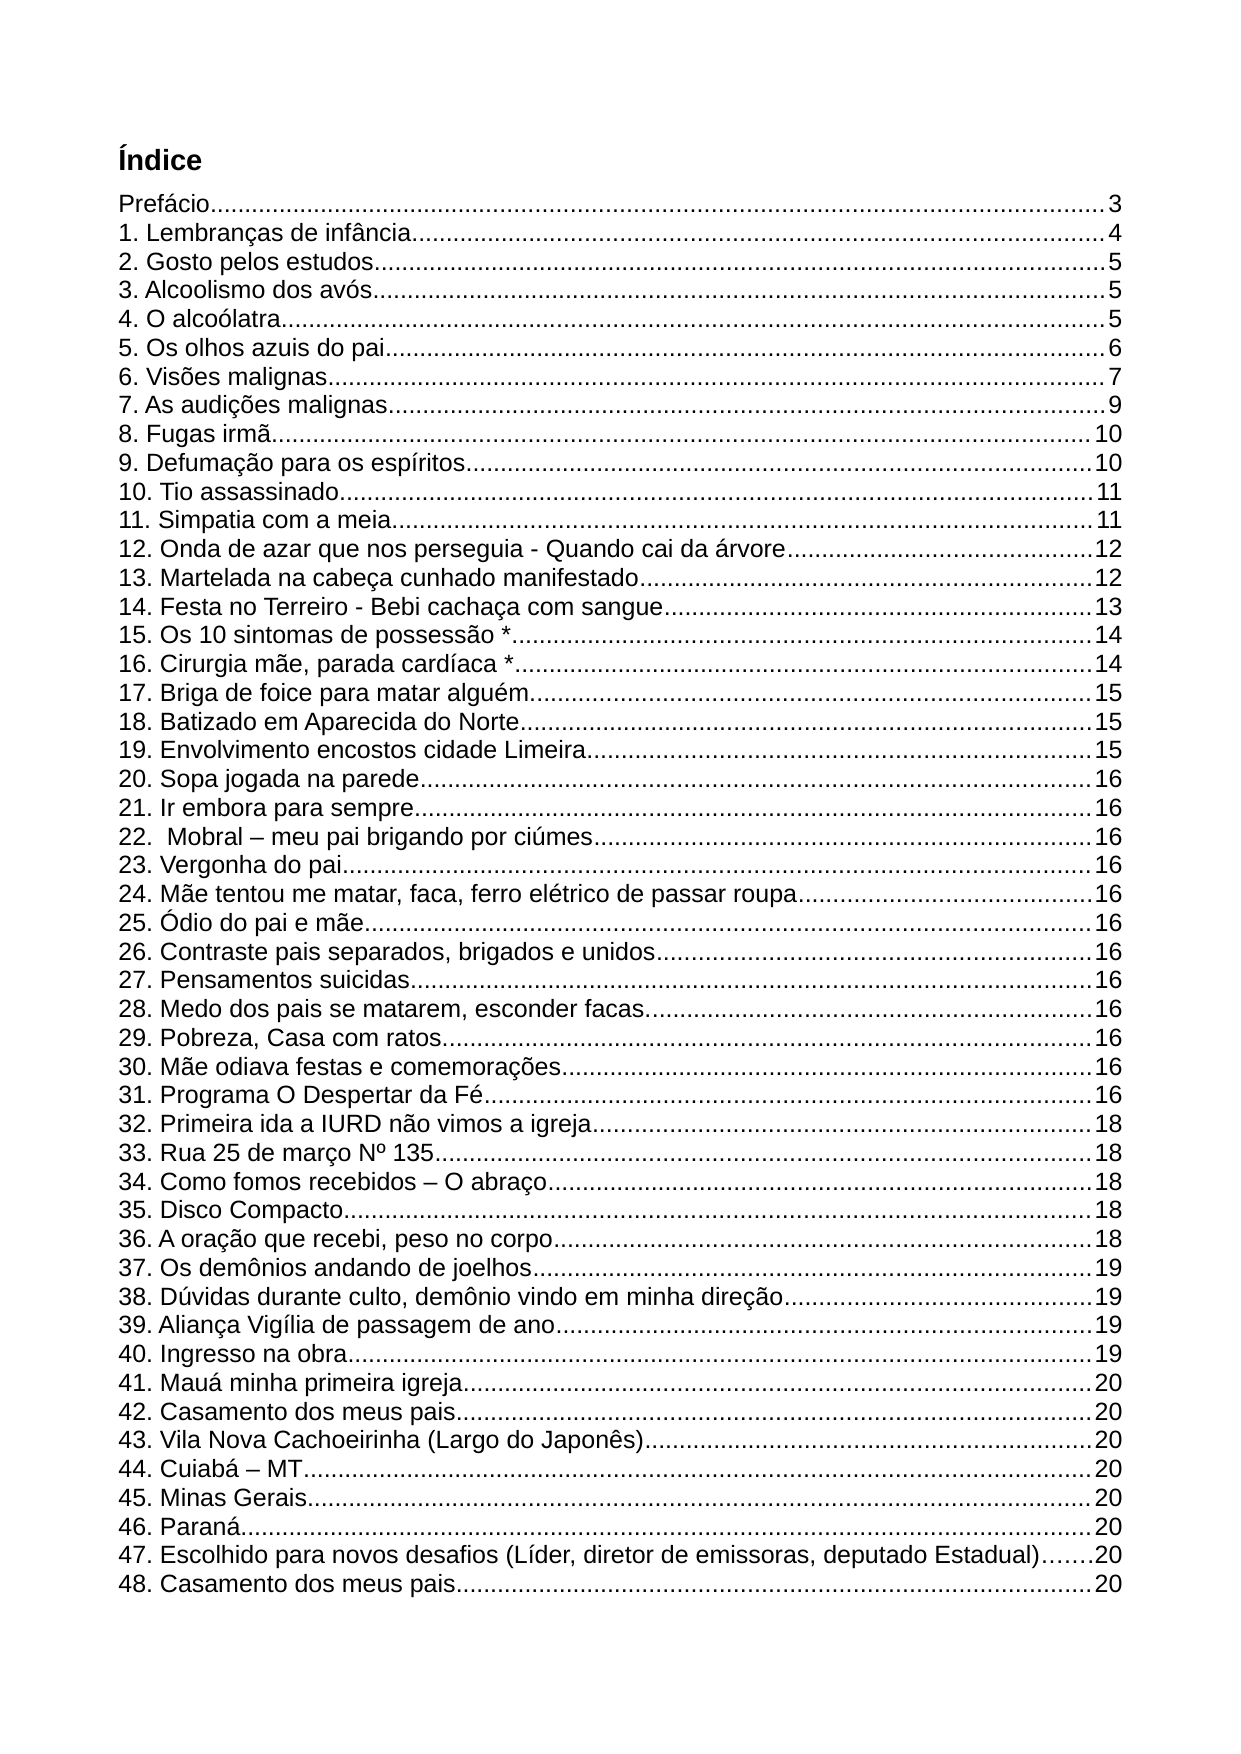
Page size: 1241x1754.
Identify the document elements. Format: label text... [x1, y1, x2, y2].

text 17. Briga de foice para matar alguém. 15 [118, 678, 1122, 707]
text 20. Sopa jogada na parede 16 [118, 764, 1122, 793]
text 10. Tio assassinado 11 [118, 477, 1122, 505]
text 2. Gosto pelos estudos 5 [118, 247, 1122, 275]
text 5. Os olhos azuis do pai 6 [118, 333, 1122, 362]
text 44. Cuiabá – MT 20 [118, 1454, 1122, 1483]
text 27. Pensamentos suicidas 16 [118, 965, 1122, 994]
text 15. Os 10 sintomas de possessão * 14 [118, 620, 1122, 649]
text 29. Pobreza, Casa com ratos. 16 [118, 1023, 1122, 1052]
text 6. Visões malignas 7 [118, 362, 1122, 390]
text 43. Vila Nova Cachoeirinha (Largo do Japonês) 20 [118, 1425, 1122, 1454]
text 32. Primeira ida a IURD não vimos a igreja 18 [118, 1109, 1122, 1138]
text 4. O alcoólatra 5 [118, 304, 1122, 333]
text 23. Vergonha do pai 16 [118, 850, 1122, 879]
text Prefácio 3 [118, 189, 1122, 218]
text 21. Ir embora para sempre 16 [118, 793, 1122, 822]
text 11. Simpatia com a meia 11 [118, 505, 1122, 534]
text 19. Envolvimento encostos cidade Limeira 15 [118, 735, 1122, 764]
text 34. Como fomos recebidos – O abraço 18 [118, 1167, 1122, 1195]
text 3. Alcoolismo dos avós 5 [118, 275, 1122, 304]
text 39. Aliança Vigília de passagem de ano 19 [118, 1310, 1122, 1339]
text 36. A oração que recebi, peso no corpo 18 [118, 1224, 1122, 1253]
text 7. As audições malignas 9 [118, 390, 1122, 419]
text 8. Fugas irmã 10 [118, 419, 1122, 448]
text 45. Minas Gerais 20 [118, 1483, 1122, 1512]
text 18. Batizado em Aparecida do Norte 15 [118, 707, 1122, 735]
text 24. Mãe tentou me matar, faca, ferro elétrico de passar roupa 16 [118, 879, 1122, 908]
text 37. Os demônios andando de joelhos 19 [118, 1253, 1122, 1282]
text 38. Dúvidas durante culto, demônio vindo em minha direção 19 [118, 1282, 1122, 1310]
text 35. Disco Compacto 18 [118, 1195, 1122, 1224]
text 40. Ingresso na obra 19 [118, 1339, 1122, 1368]
text 42. Casamento dos meus pais 20 [118, 1397, 1122, 1425]
text 28. Medo dos pais se matarem, esconder facas. 16 [118, 994, 1122, 1023]
text 12. Onda de azar que nos perseguia - Quando cai da árvore 12 [118, 534, 1122, 563]
text 47. Escolhido para novos desafios (Líder, diretor de emissoras, deputado Estadual) 20 [118, 1540, 1122, 1569]
subtitle Índice [118, 143, 1122, 177]
text 9. Defumação para os espíritos 10 [118, 448, 1122, 477]
text 26. Contraste pais separados, brigados e unidos 16 [118, 937, 1122, 965]
text 48. Casamento dos meus pais 20 [118, 1569, 1122, 1598]
text 41. Mauá minha primeira igreja 20 [118, 1368, 1122, 1397]
text 33. Rua 25 de março Nº 135 18 [118, 1138, 1122, 1167]
text 16. Cirurgia mãe, parada cardíaca * 14 [118, 649, 1122, 678]
text 25. Ódio do pai e mãe 16 [118, 908, 1122, 937]
text 46. Paraná 20 [118, 1512, 1122, 1540]
text 14. Festa no Terreiro - Bebi cachaça com sangue 13 [118, 592, 1122, 620]
text 30. Mãe odiava festas e comemorações 16 [118, 1052, 1122, 1080]
text 13. Martelada na cabeça cunhado manifestado 12 [118, 563, 1122, 592]
text 22. Mobral – meu pai brigando por ciúmes 16 [118, 822, 1122, 850]
text 31. Programa O Despertar da Fé 16 [118, 1080, 1122, 1109]
text 1. Lembranças de infância 4 [118, 218, 1122, 247]
